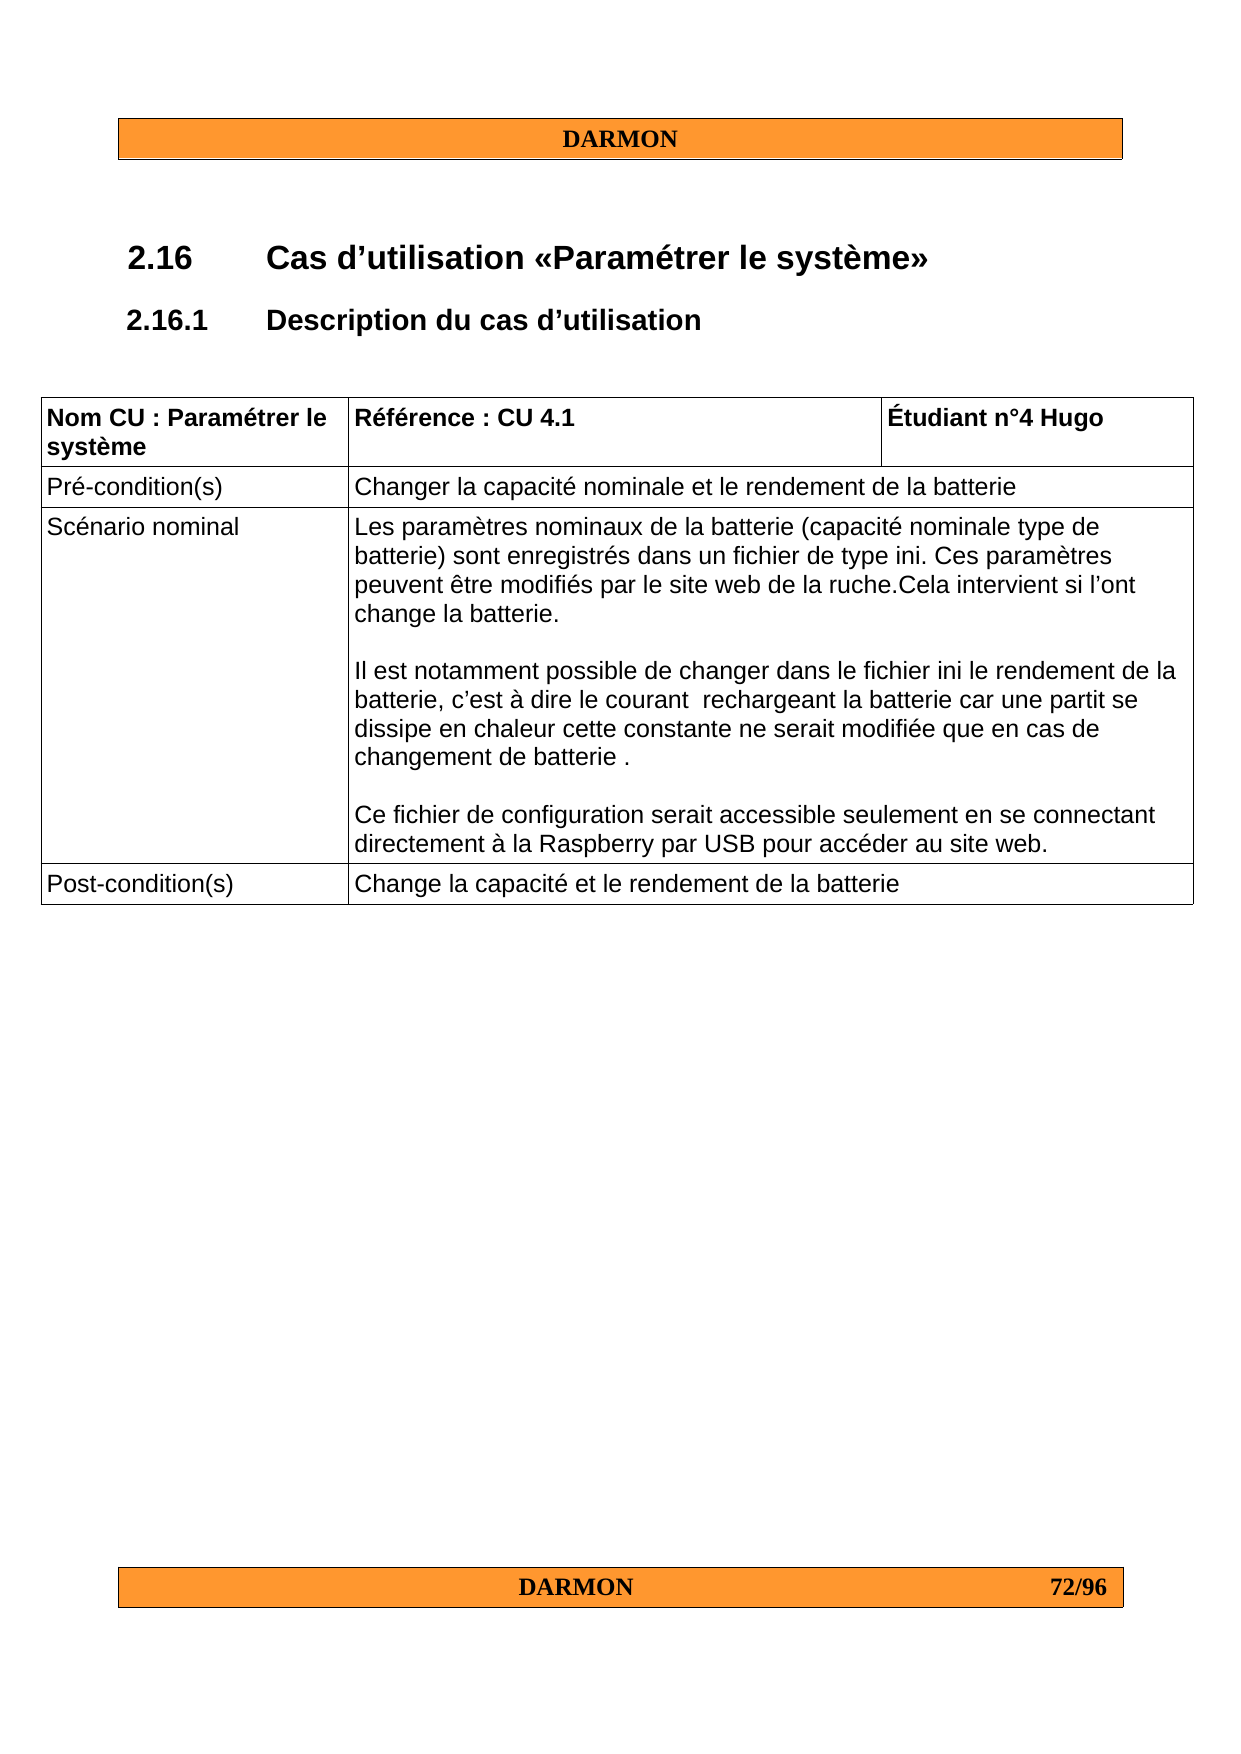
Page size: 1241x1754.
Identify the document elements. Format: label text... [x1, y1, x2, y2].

table_header Nom CU : Paramétrer le système [42, 398, 348, 466]
table_cell Pré-condition(s) [42, 467, 348, 507]
subtitle Description du cas d’utilisation [118, 303, 1122, 337]
table_header Référence : CU 4.1 [349, 398, 881, 466]
table_cell Post-condition(s) [42, 864, 348, 903]
table_cell Les paramètres nominaux de la batterie (capacité nominale type de batterie) sont enregistrés dans un fichier de type ini. Ces paramètres peuvent être modifiés par le site web de la ruche.Cela intervient si l’ont change la batterie. Il est notamment possible de changer dans le fichier ini le rendement de la batterie, c’est à dire le courant rechargeant la batterie car une partit se dissipe en chaleur cette constante ne serait modifiée que en cas de changement de batterie . Ce fichier de configuration serait accessible seulement en se connectant directement à la Raspberry par USB pour accéder au site web. [349, 508, 1193, 863]
table_cell Scénario nominal [42, 508, 348, 863]
table_cell Changer la capacité nominale et le rendement de la batterie [349, 467, 1193, 507]
subtitle Cas d’utilisation «Paramétrer le système» [118, 238, 1122, 276]
table_cell Change la capacité et le rendement de la batterie [349, 864, 1193, 903]
table_header Étudiant n°4 Hugo [882, 398, 1193, 466]
